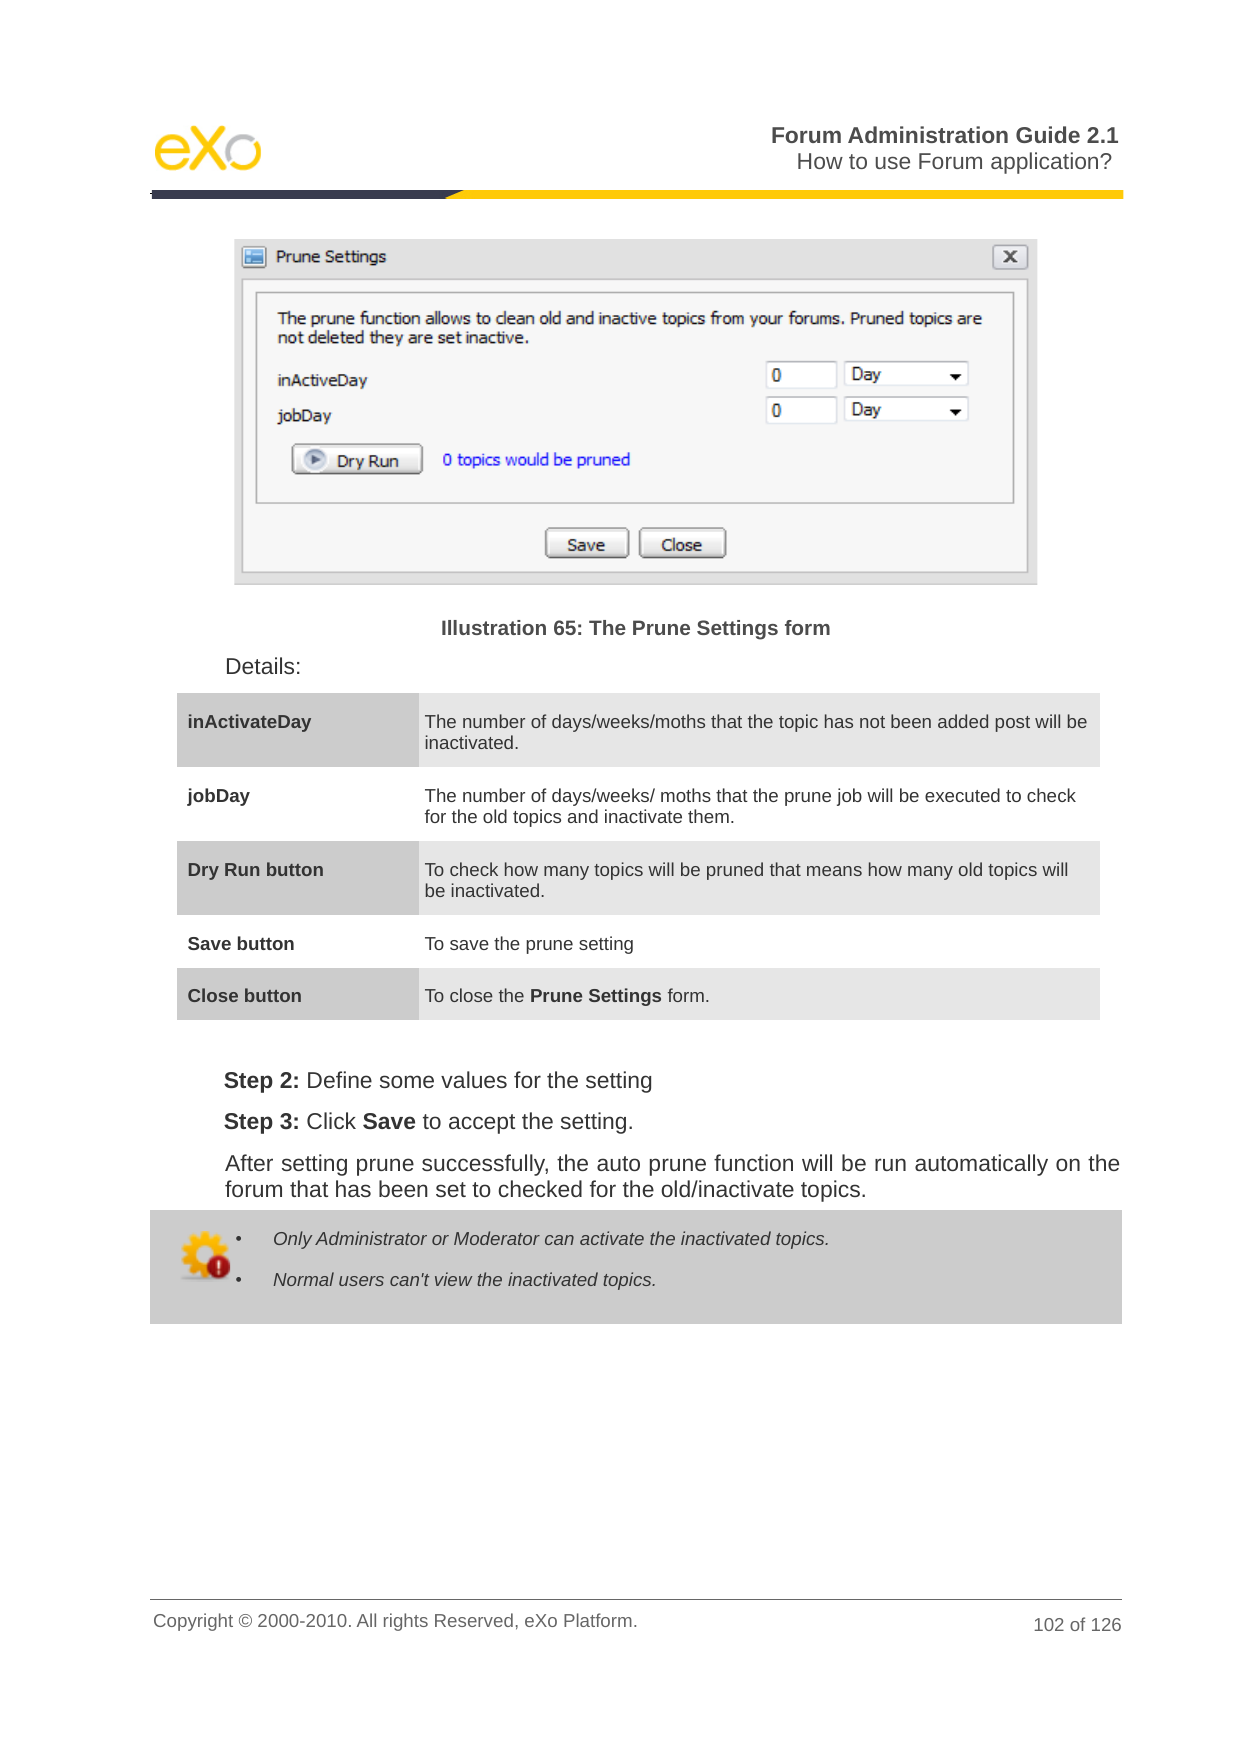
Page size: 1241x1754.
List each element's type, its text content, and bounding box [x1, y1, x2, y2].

table_header [150, 1210, 192, 1324]
table_cell Close button [177, 968, 419, 1020]
table_cell The number of days/weeks/ moths that the prune job will be executed to check for the old topics and inactivate them. [419, 767, 1100, 841]
picture [151, 190, 1124, 199]
table_header inActivateDay [177, 693, 419, 767]
picture [234, 239, 1038, 585]
list Illustration 67: The Prune Settings form [225, 614, 1047, 640]
list Details: [187, 614, 1122, 679]
table_cell jobDay [177, 767, 419, 841]
list After setting prune successfully, the auto prune function will be run automatically on the forum that has been set to checked for the old/inactivate topics. [187, 1149, 1122, 1202]
picture [180, 1231, 231, 1282]
table_cell To close the Prune Settings form. [419, 968, 1100, 1020]
table_cell Save button [177, 915, 419, 967]
list Step 2: Define some values for the setting [186, 1067, 1122, 1093]
table_cell To check how many topics will be pruned that means how many old topics will be inactivated. [419, 841, 1100, 915]
table_header The number of days/weeks/moths that the topic has not been added post will be inactivated. [419, 693, 1100, 767]
table_cell To save the prune setting [419, 915, 1100, 967]
picture [155, 125, 262, 171]
table_cell Dry Run button [177, 841, 419, 915]
table_header Only Administrator or Moderator can activate the inactivated topics. Normal users can't view the inactivated topics. [192, 1210, 1122, 1324]
list Step 3: Click Save to accept the setting. [186, 1108, 1122, 1134]
